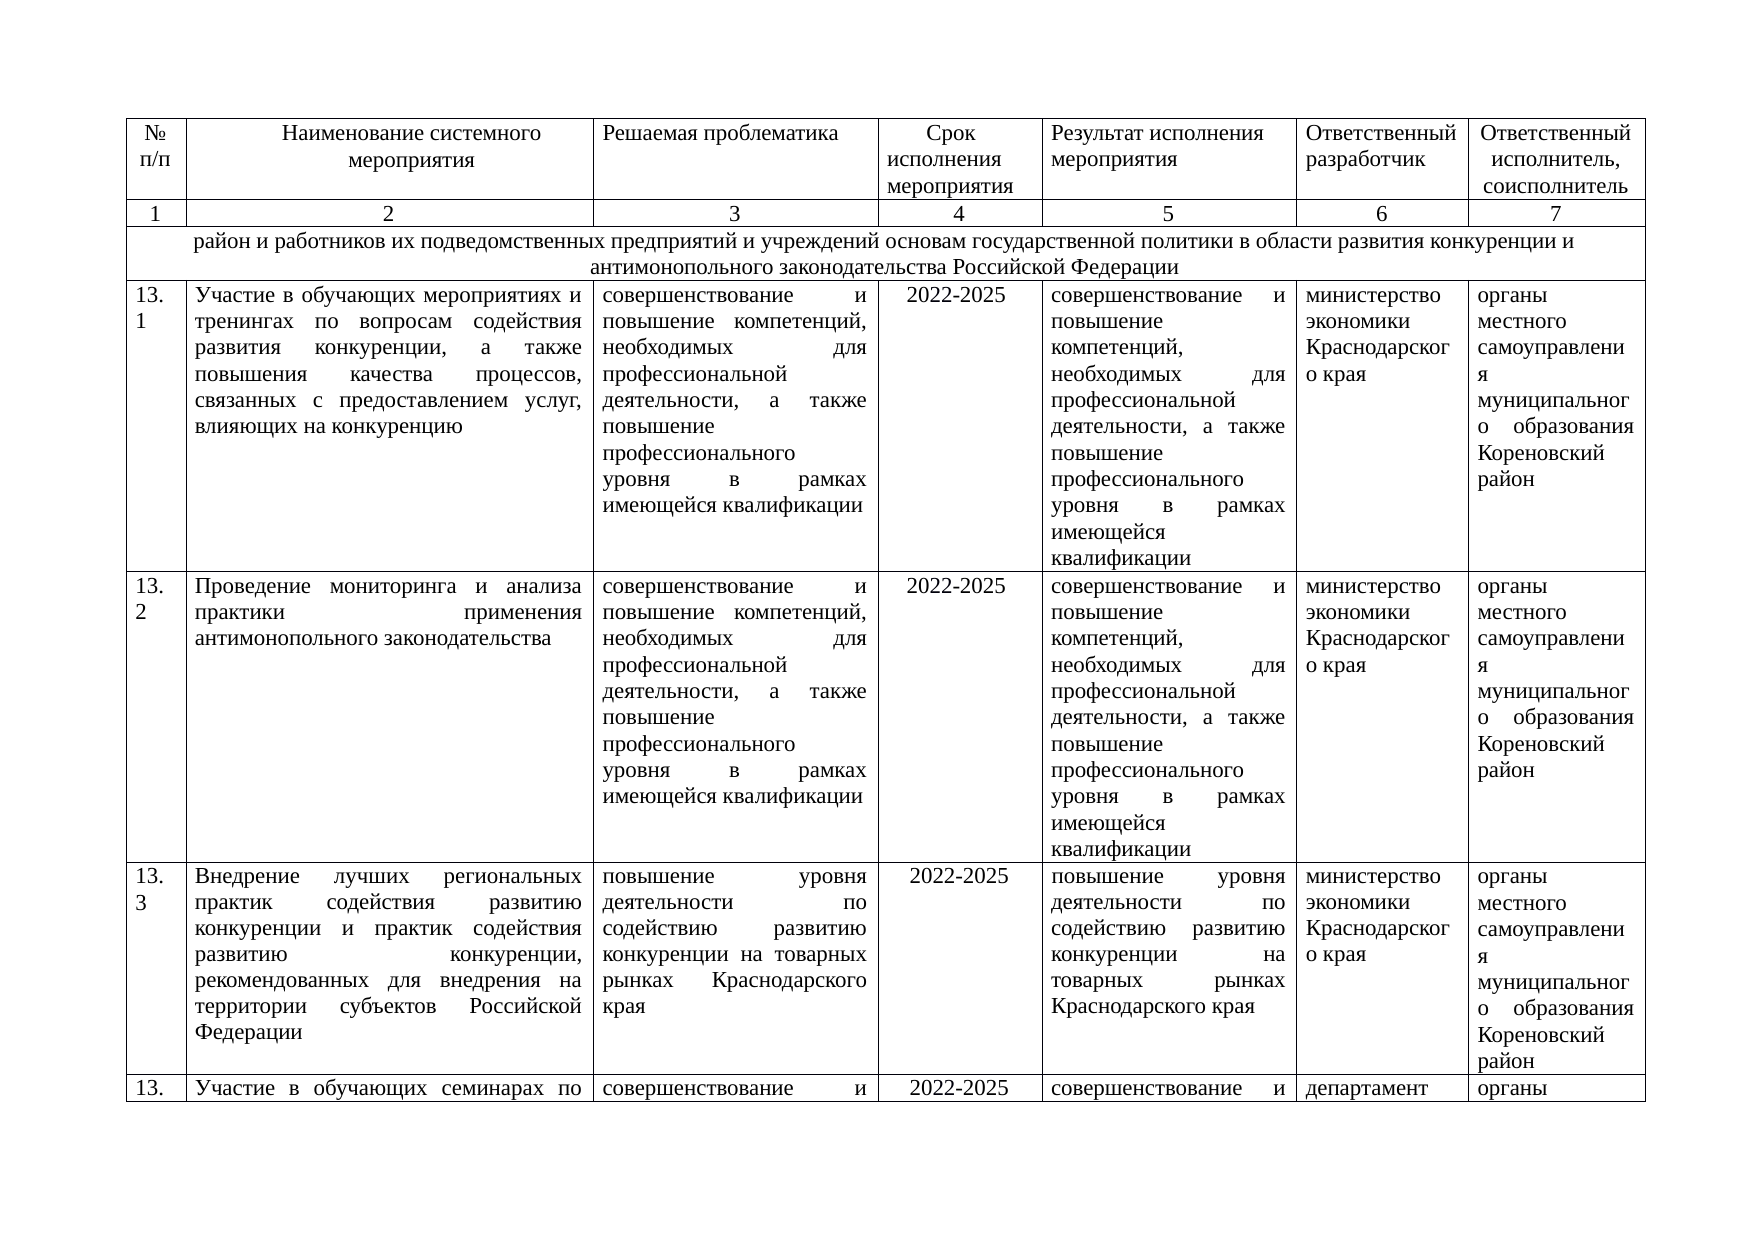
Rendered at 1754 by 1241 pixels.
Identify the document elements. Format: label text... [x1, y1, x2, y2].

table_header Срок исполнения мероприятия [879, 119, 1042, 198]
table_cell 2022-2025 [879, 863, 1042, 1073]
table_cell 5 [1043, 200, 1296, 226]
table_cell совершенствование и повышение компетенций, необходимых для профессиональной деятельности, а также повышение профессионального уровня в рамках имеющейся квалификации [594, 281, 878, 571]
table_cell 13.2 [127, 572, 186, 862]
table_cell 2022-2025 [879, 572, 1042, 862]
table_cell 13. [127, 1075, 186, 1101]
table_header Решаемая проблематика [594, 119, 878, 198]
table_cell Участие в обучающих семинарах по [187, 1075, 593, 1101]
table_cell Проведение мониторинга и анализа практики применения антимонопольного законодательства [187, 572, 593, 862]
table_cell 2022-2025 [879, 1075, 1042, 1101]
table_cell министерство экономики Краснодарского края [1297, 281, 1468, 571]
table_header Результат исполнения мероприятия [1043, 119, 1296, 198]
table_cell 7 [1469, 200, 1645, 226]
table_cell район и работников их подведомственных предприятий и учреждений основам государственной политики в области развития конкуренции и антимонопольного законодательства Российской Федерации [127, 227, 1645, 280]
table_header № п/п [127, 119, 186, 198]
table_header Ответственный исполнитель, соисполнитель [1469, 119, 1645, 198]
table_cell 2 [187, 200, 593, 226]
table_cell органы местного самоуправления муниципального образования Кореновский район [1469, 863, 1645, 1073]
table_cell 1 [127, 200, 186, 226]
table_cell министерство экономики Краснодарского края [1297, 863, 1468, 1073]
table_cell 6 [1297, 200, 1468, 226]
table_cell 2022-2025 [879, 281, 1042, 571]
table_cell 3 [594, 200, 878, 226]
table_cell Внедрение лучших региональных практик содействия развитию конкуренции и практик содействия развитию конкуренции, рекомендованных для внедрения на территории субъектов Российской Федерации [187, 863, 593, 1073]
table_cell повышение уровня деятельности по содействию развитию конкуренции на товарных рынках Краснодарского края [594, 863, 878, 1073]
table_cell органы местного самоуправления муниципального образования Кореновский район [1469, 281, 1645, 571]
table_cell 13.3 [127, 863, 186, 1073]
table_cell совершенствование и повышение компетенций, необходимых для профессиональной деятельности, а также повышение профессионального уровня в рамках имеющейся квалификации [1043, 281, 1296, 571]
table_cell органы [1469, 1075, 1645, 1101]
table_header Наименование системного мероприятия [187, 119, 593, 198]
table_cell органы местного самоуправления муниципального образования Кореновский район [1469, 572, 1645, 862]
table_cell 4 [879, 200, 1042, 226]
table_cell совершенствование и повышение компетенций, необходимых для профессиональной деятельности, а также повышение профессионального уровня в рамках имеющейся квалификации [1043, 572, 1296, 862]
table_cell министерство экономики Краснодарского края [1297, 572, 1468, 862]
table_cell 13.1 [127, 281, 186, 571]
table_cell департамент [1297, 1075, 1468, 1101]
table_cell совершенствование и [1043, 1075, 1296, 1101]
table_header Ответственный разработчик [1297, 119, 1468, 198]
table_cell повышение уровня деятельности по содействию развитию конкуренции на товарных рынках Краснодарского края [1043, 863, 1296, 1073]
table_cell совершенствование и [594, 1075, 878, 1101]
table_cell совершенствование и повышение компетенций, необходимых для профессиональной деятельности, а также повышение профессионального уровня в рамках имеющейся квалификации [594, 572, 878, 862]
table_cell Участие в обучающих мероприятиях и тренингах по вопросам содействия развития конкуренции, а также повышения качества процессов, связанных с предоставлением услуг, влияющих на конкуренцию [187, 281, 593, 571]
